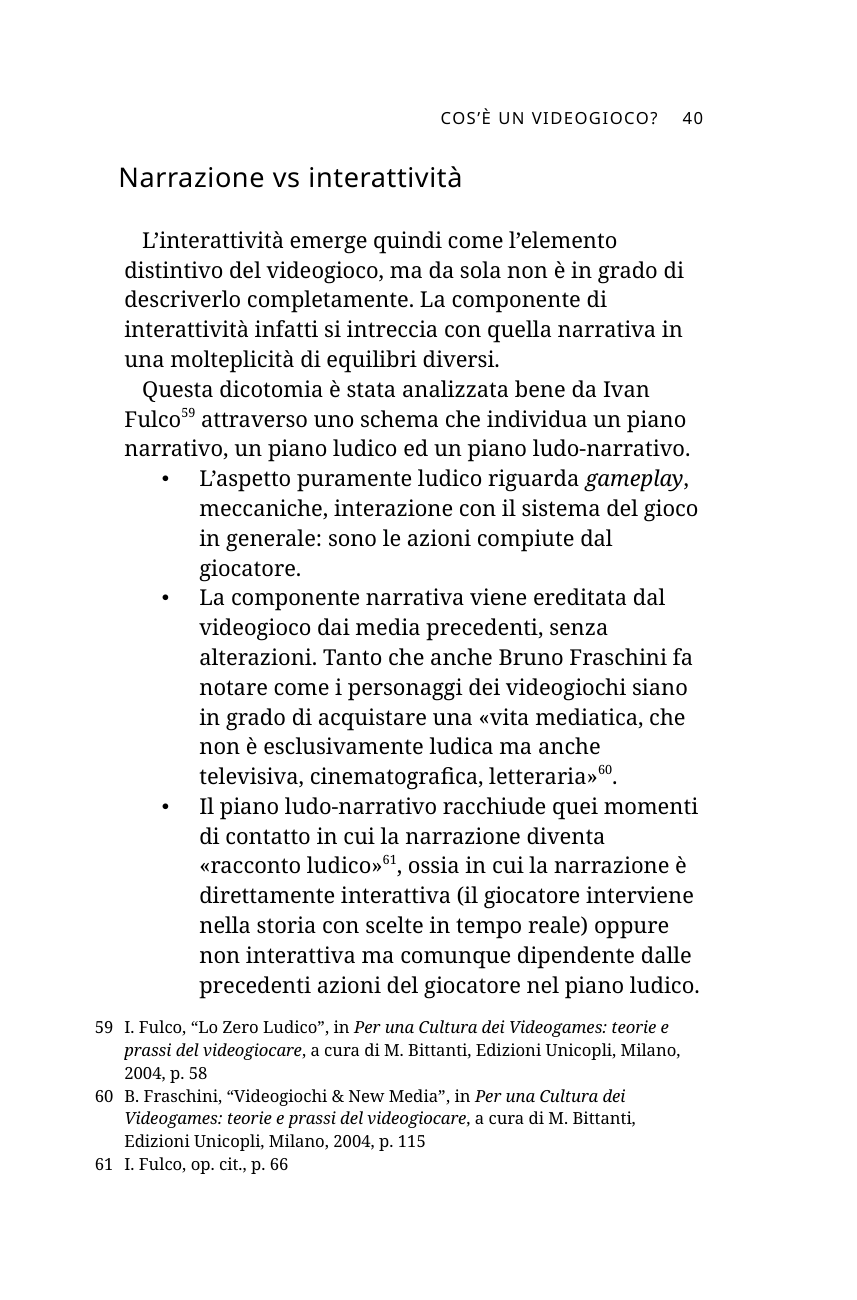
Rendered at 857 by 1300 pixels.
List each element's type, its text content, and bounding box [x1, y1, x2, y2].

subtitle Narrazione vs interattività [118, 158, 703, 195]
text I. Fulco, “Lo Zero Ludico”, in Per una Cultura dei Videogames: teorie e prassi del videogiocare, a cura di M. Bittanti, Edizioni Unicopli, Milano, 2004, p. 58 [94, 1016, 703, 1084]
text Questa dicotomia è stata analizzata bene da Ivan Fulco attraverso uno schema che individua un piano narrativo, un piano ludico ed un piano ludo-narrativo. [124, 374, 703, 463]
list B. Fraschini, “Videogiochi & New Media”, in Per una Cultura dei Videogames: teorie e prassi del videogiocare, a cura di M. Bittanti, Edizioni Unicopli, Milano, 2004, p. 115 [94, 1084, 703, 1152]
list La componente narrativa viene ereditata dal videogioco dai media precedenti, senza alterazioni. Tanto che anche Bruno Fraschini fa notare come i personaggi dei videogiochi siano in grado di acquistare una «vita mediatica, che non è esclusivamente ludica ma anche televisiva, cinematografica, letteraria». [162, 582, 703, 791]
list I. Fulco, op. cit., p. 66 [94, 1152, 703, 1175]
list Il piano ludo-narrativo racchiude quei momenti di contatto in cui la narrazione diventa «racconto ludico», ossia in cui la narrazione è direttamente interattiva (il giocatore interviene nella storia con scelte in tempo reale) oppure non interattiva ma comunque dipendente dalle precedenti azioni del giocatore nel piano ludico. [162, 791, 703, 999]
text L’interattività emerge quindi come l’elemento distintivo del videogioco, ma da sola non è in grado di descriverlo completamente. La componente di interattività infatti si intreccia con quella narrativa in una molteplicità di equilibri diversi. [124, 225, 703, 374]
list L’aspetto puramente ludico riguarda gameplay, meccaniche, interazione con il sistema del gioco in generale: sono le azioni compiute dal giocatore. [162, 463, 703, 582]
